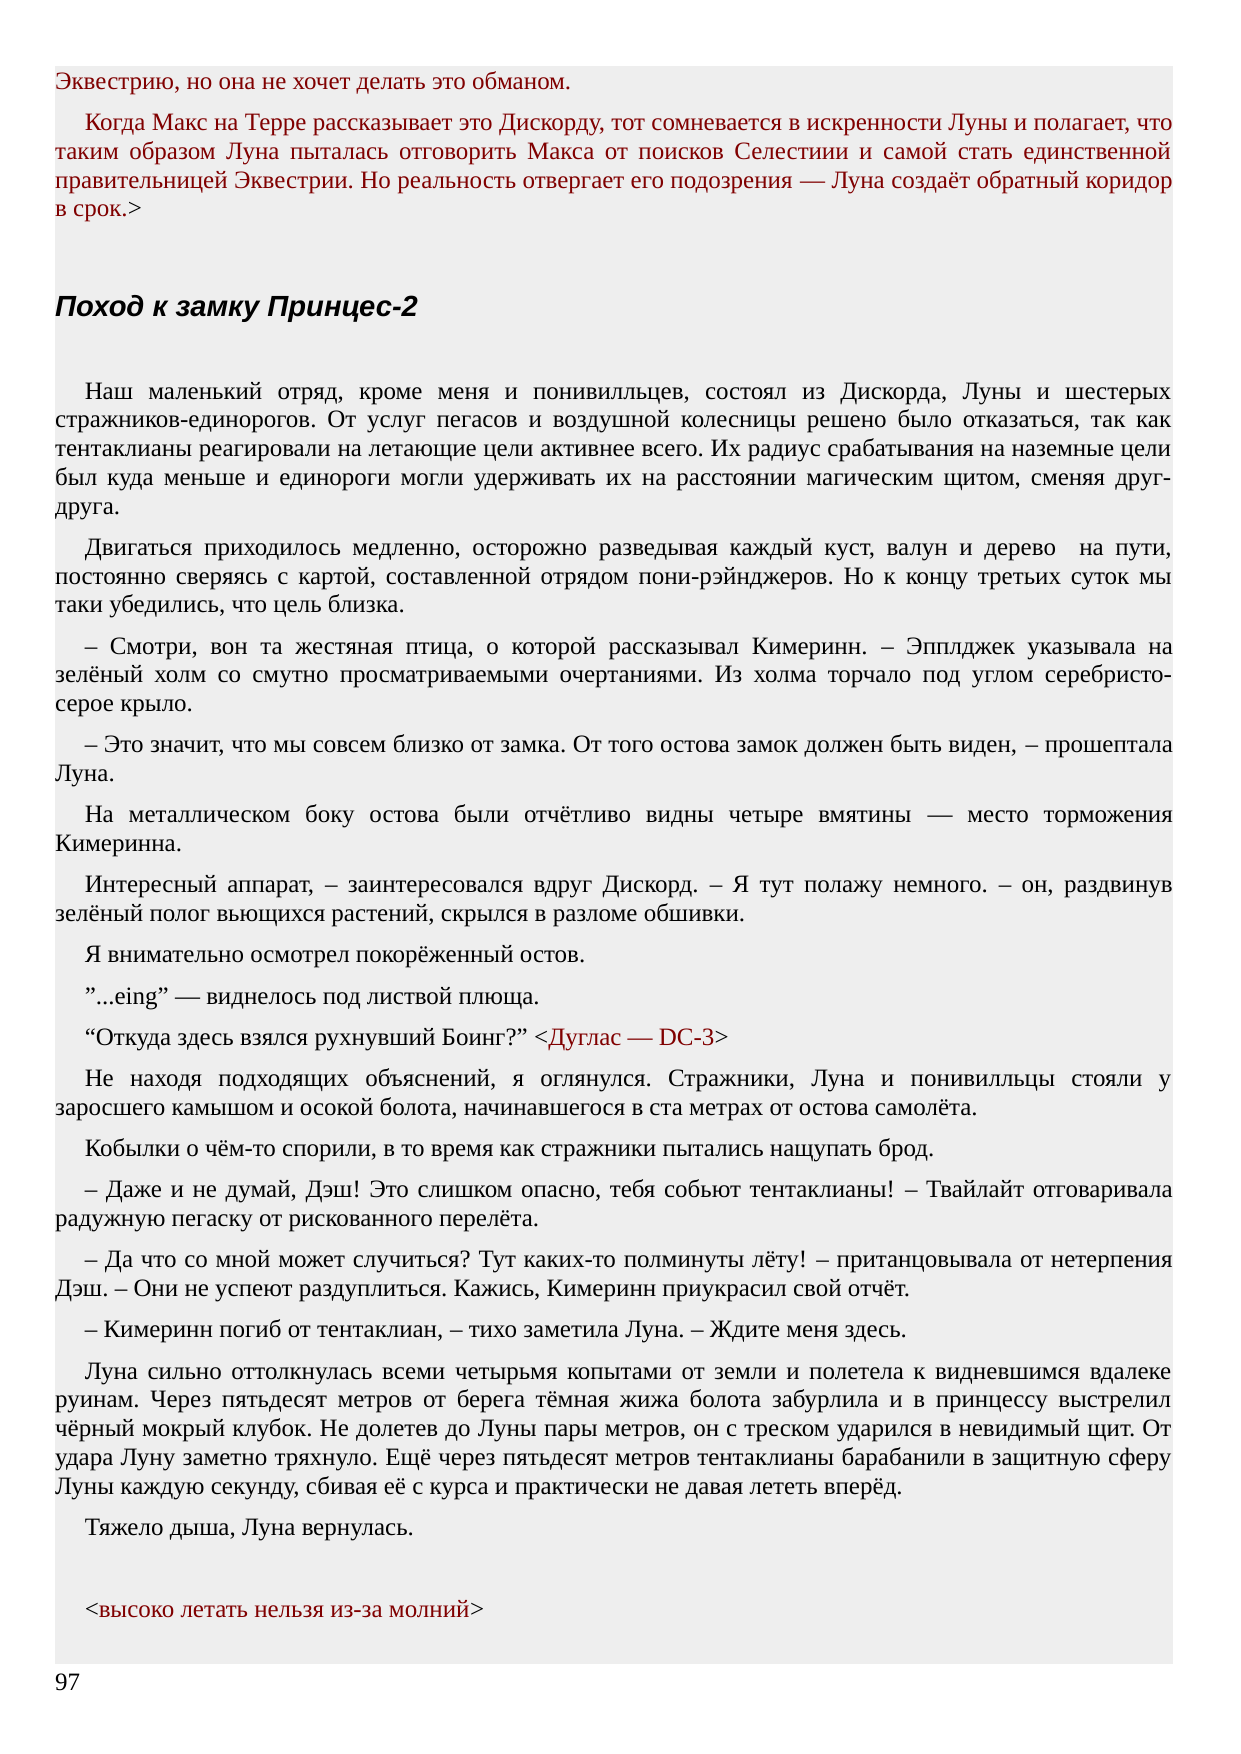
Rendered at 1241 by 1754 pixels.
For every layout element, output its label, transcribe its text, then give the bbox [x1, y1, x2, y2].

text – Смотри, вон та жестяная птица, о которой рассказывал Кимеринн. – Эпплджек указывала на зелёный холм со смутно просматриваемыми очертаниями. Из холма торчало под углом серебристо-серое крыло. [55, 631, 1173, 717]
text “Откуда здесь взялся рухнувший Боинг?” <Дуглас — DC-3> [55, 1022, 1173, 1051]
text – Да что со мной может случиться? Тут каких-то полминуты лёту! – пританцовывала от нетерпения Дэш. – Они не успеют раздуплиться. Кажись, Кимеринн приукрасил свой отчёт. [55, 1244, 1173, 1302]
text Я внимательно осмотрел покорёженный остов. [55, 939, 1173, 968]
text Двигаться приходилось медленно, осторожно разведывая каждый куст, валун и дерево на пути, постоянно сверяясь с картой, составленной отрядом пони-рэйнджеров. Но к концу третьих суток мы таки убедились, что цель близка. [55, 532, 1173, 618]
text Луна сильно оттолкнулась всеми четырьмя копытами от земли и полетела к видневшимся вдалеке руинам. Через пятьдесят метров от берега тёмная жижа болота забурлила и в принцессу выстрелил чёрный мокрый клубок. Не долетев до Луны пары метров, он с треском ударился в невидимый щит. От удара Луну заметно тряхнуло. Ещё через пятьдесят метров тентаклианы барабанили в защитную сферу Луны каждую секунду, сбивая её с курса и практически не давая лететь вперёд. [55, 1356, 1173, 1499]
text Интересный аппарат, – заинтересовался вдруг Дискорд. – Я тут полажу немного. – он, раздвинув зелёный полог вьющихся растений, скрылся в разломе обшивки. [55, 869, 1173, 927]
text – Даже и не думай, Дэш! Это слишком опасно, тебя собьют тентаклианы! – Твайлайт отговаривала радужную пегаску от рискованного перелёта. [55, 1174, 1173, 1232]
text Когда Макс на Терре рассказывает это Дискорду, тот сомневается в искренности Луны и полагает, что таким образом Луна пыталась отговорить Макса от поисков Селестиии и самой стать единственной правительницей Эквестрии. Но реальность отвергает его подозрения — Луна создаёт обратный коридор в срок.> [55, 107, 1173, 222]
text – Кимеринн погиб от тентаклиан, – тихо заметила Луна. – Ждите меня здесь. [55, 1314, 1173, 1343]
subtitle Поход к замку Принцес-2 [55, 288, 1173, 322]
text Наш маленький отряд, кроме меня и понивилльцев, состоял из Дискорда, Луны и шестерых стражников-единорогов. От услуг пегасов и воздушной колесницы решено было отказаться, так как тентаклианы реагировали на летающие цели активнее всего. Их радиус срабатывания на наземные цели был куда меньше и единороги могли удерживать их на расстоянии магическим щитом, сменяя друг-друга. [55, 376, 1173, 519]
text Кобылки о чём-то спорили, в то время как стражники пытались нащупать брод. [55, 1133, 1173, 1162]
text <высоко летать нельзя из-за молний> [55, 1594, 1173, 1623]
text На металлическом боку остова были отчётливо видны четыре вмятины — место торможения Кимеринна. [55, 799, 1173, 857]
text Тяжело дыша, Луна вернулась. [55, 1512, 1173, 1541]
text ”...eing” — виднелось под листвой плюща. [55, 981, 1173, 1009]
text Не находя подходящих объяснений, я оглянулся. Стражники, Луна и понивилльцы стояли у заросшего камышом и осокой болота, начинавшегося в ста метрах от остова самолёта. [55, 1063, 1173, 1121]
text Эквестрию, но она не хочет делать это обманом. [55, 66, 1173, 95]
text – Это значит, что мы совсем близко от замка. От того остова замок должен быть виден, – прошептала Луна. [55, 729, 1173, 787]
